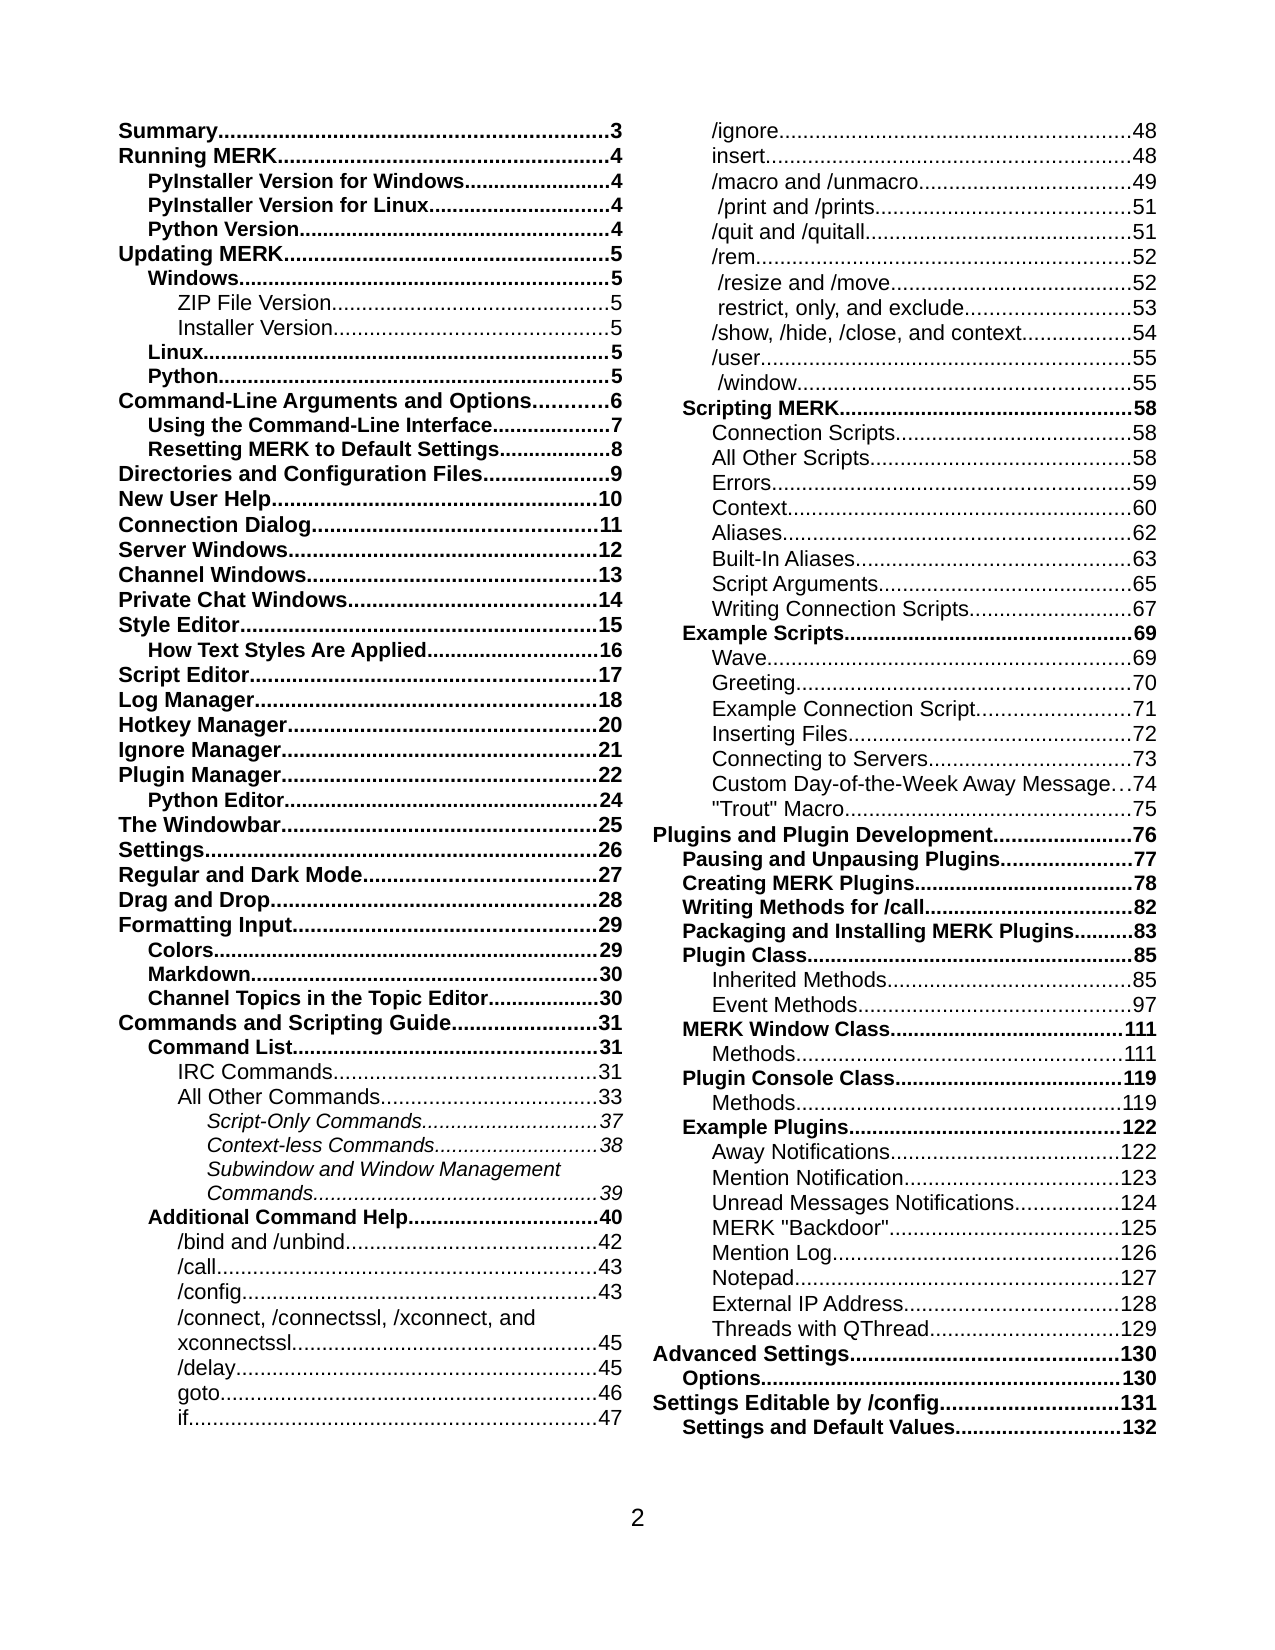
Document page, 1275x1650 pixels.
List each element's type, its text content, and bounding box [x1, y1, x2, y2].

text Resetting MERK to Default Settings 8 [148, 437, 622, 461]
text Private Chat Windows 14 [118, 587, 622, 612]
text Command-Line Arguments and Options 6 [118, 388, 622, 413]
text Wave 69 [712, 645, 1157, 670]
text Channel Windows 13 [118, 562, 622, 587]
text Example Scripts 69 [682, 621, 1157, 645]
text Log Manager 18 [118, 687, 622, 712]
text Settings and Default Values 132 [682, 1415, 1157, 1439]
text Connecting to Servers 73 [712, 746, 1157, 771]
text /show, /hide, /close, and context 54 [712, 320, 1157, 345]
text Advanced Settings 130 [652, 1341, 1157, 1366]
text PyInstaller Version for Windows 4 [148, 168, 622, 192]
text PyInstaller Version for Linux 4 [148, 192, 622, 216]
text Regular and Dark Mode 27 [118, 862, 622, 887]
text All Other Commands 33 [177, 1084, 622, 1109]
text /window 55 [712, 370, 1157, 395]
text MERK Window Class 111 [682, 1017, 1157, 1041]
text The Windowbar 25 [118, 811, 622, 837]
text Custom Day-of-the-Week Away Message 74 [712, 771, 1157, 796]
text restrict, only, and exclude 53 [712, 294, 1157, 320]
text Connection Dialog 11 [118, 511, 622, 537]
text Running MERK 4 [118, 143, 622, 168]
text Hotkey Manager 20 [118, 712, 622, 737]
text Style Editor 15 [118, 612, 622, 637]
text Colors 29 [148, 937, 622, 961]
text Example Connection Script 71 [712, 695, 1157, 721]
text Settings Editable by /config 131 [652, 1390, 1157, 1415]
text /print and /prints 51 [712, 194, 1157, 219]
text /user 55 [712, 345, 1157, 370]
text Linux 5 [148, 340, 622, 364]
text Writing Methods for /call 82 [682, 894, 1157, 918]
text Script Arguments 65 [712, 571, 1157, 596]
text External IP Address 128 [712, 1290, 1157, 1316]
text Script Editor 17 [118, 661, 622, 687]
text New User Help 10 [118, 486, 622, 511]
text ZIP File Version 5 [177, 289, 622, 315]
text Python Editor 24 [148, 787, 622, 811]
text Markdown 30 [148, 961, 622, 985]
text Methods 111 [712, 1041, 1157, 1066]
text Script-Only Commands 37 [207, 1109, 622, 1133]
text Unread Messages Notifications 124 [712, 1189, 1157, 1215]
text Creating MERK Plugins 78 [682, 871, 1157, 894]
text Settings 26 [118, 837, 622, 862]
text /macro and /unmacro 49 [712, 168, 1157, 194]
text Connection Scripts 58 [712, 419, 1157, 444]
text Channel Topics in the Topic Editor 30 [148, 985, 622, 1009]
text /call 43 [177, 1254, 622, 1279]
text if 47 [177, 1405, 622, 1430]
text Summary 3 [118, 118, 622, 143]
text Inherited Methods 85 [712, 966, 1157, 992]
text Methods 119 [712, 1090, 1157, 1115]
text Directories and Configuration Files 9 [118, 461, 622, 486]
text Mention Notification 123 [712, 1164, 1157, 1189]
text Greeting 70 [712, 670, 1157, 695]
text How Text Styles Are Applied 16 [148, 637, 622, 661]
text /delay 45 [177, 1355, 622, 1380]
text Aliases 62 [712, 520, 1157, 545]
text Pausing and Unpausing Plugins 77 [682, 847, 1157, 871]
text Notepad 127 [712, 1265, 1157, 1290]
text insert 48 [712, 143, 1157, 168]
text /config 43 [177, 1279, 622, 1304]
text /connect, /connectssl, /xconnect, and xconnectssl 45 [177, 1304, 622, 1355]
text Context-less Commands 38 [207, 1133, 622, 1157]
text Commands and Scripting Guide 31 [118, 1009, 622, 1034]
text Options 130 [682, 1366, 1157, 1390]
text Plugin Class 85 [682, 942, 1157, 966]
text IRC Commands 31 [177, 1058, 622, 1084]
text "Trout" Macro 75 [712, 796, 1157, 821]
text Writing Connection Scripts 67 [712, 596, 1157, 621]
text Example Plugins 122 [682, 1115, 1157, 1139]
text Drag and Drop 28 [118, 887, 622, 912]
text All Other Scripts 58 [712, 444, 1157, 470]
text Ignore Manager 21 [118, 737, 622, 762]
text Python Version 4 [148, 216, 622, 240]
text goto 46 [177, 1380, 622, 1405]
text Packaging and Installing MERK Plugins 83 [682, 918, 1157, 942]
text Away Notifications 122 [712, 1139, 1157, 1164]
text Plugin Manager 22 [118, 762, 622, 787]
text Subwindow and Window Management Commands 39 [207, 1157, 622, 1205]
text /resize and /move 52 [712, 269, 1157, 294]
text Scripting MERK 58 [682, 395, 1157, 419]
text Python 5 [148, 364, 622, 388]
text Additional Command Help 40 [148, 1205, 622, 1229]
text Command List 31 [148, 1034, 622, 1058]
text Updating MERK 5 [118, 240, 622, 266]
text /ignore 48 [712, 118, 1157, 143]
text Errors 59 [712, 470, 1157, 495]
text Mention Log 126 [712, 1240, 1157, 1265]
text Threads with QThread 129 [712, 1316, 1157, 1341]
text Plugin Console Class 119 [682, 1066, 1157, 1090]
text Plugins and Plugin Development 76 [652, 821, 1157, 847]
text Formatting Input 29 [118, 912, 622, 937]
text /bind and /unbind 42 [177, 1229, 622, 1254]
text Event Methods 97 [712, 992, 1157, 1017]
text MERK "Backdoor" 125 [712, 1215, 1157, 1240]
text Windows 5 [148, 266, 622, 289]
text Built-In Aliases 63 [712, 545, 1157, 571]
text Context 60 [712, 495, 1157, 520]
text /quit and /quitall 51 [712, 219, 1157, 244]
text Inserting Files 72 [712, 721, 1157, 746]
text /rem 52 [712, 244, 1157, 269]
text Server Windows 12 [118, 537, 622, 562]
text Installer Version 5 [177, 315, 622, 340]
text Using the Command-Line Interface 7 [148, 413, 622, 437]
